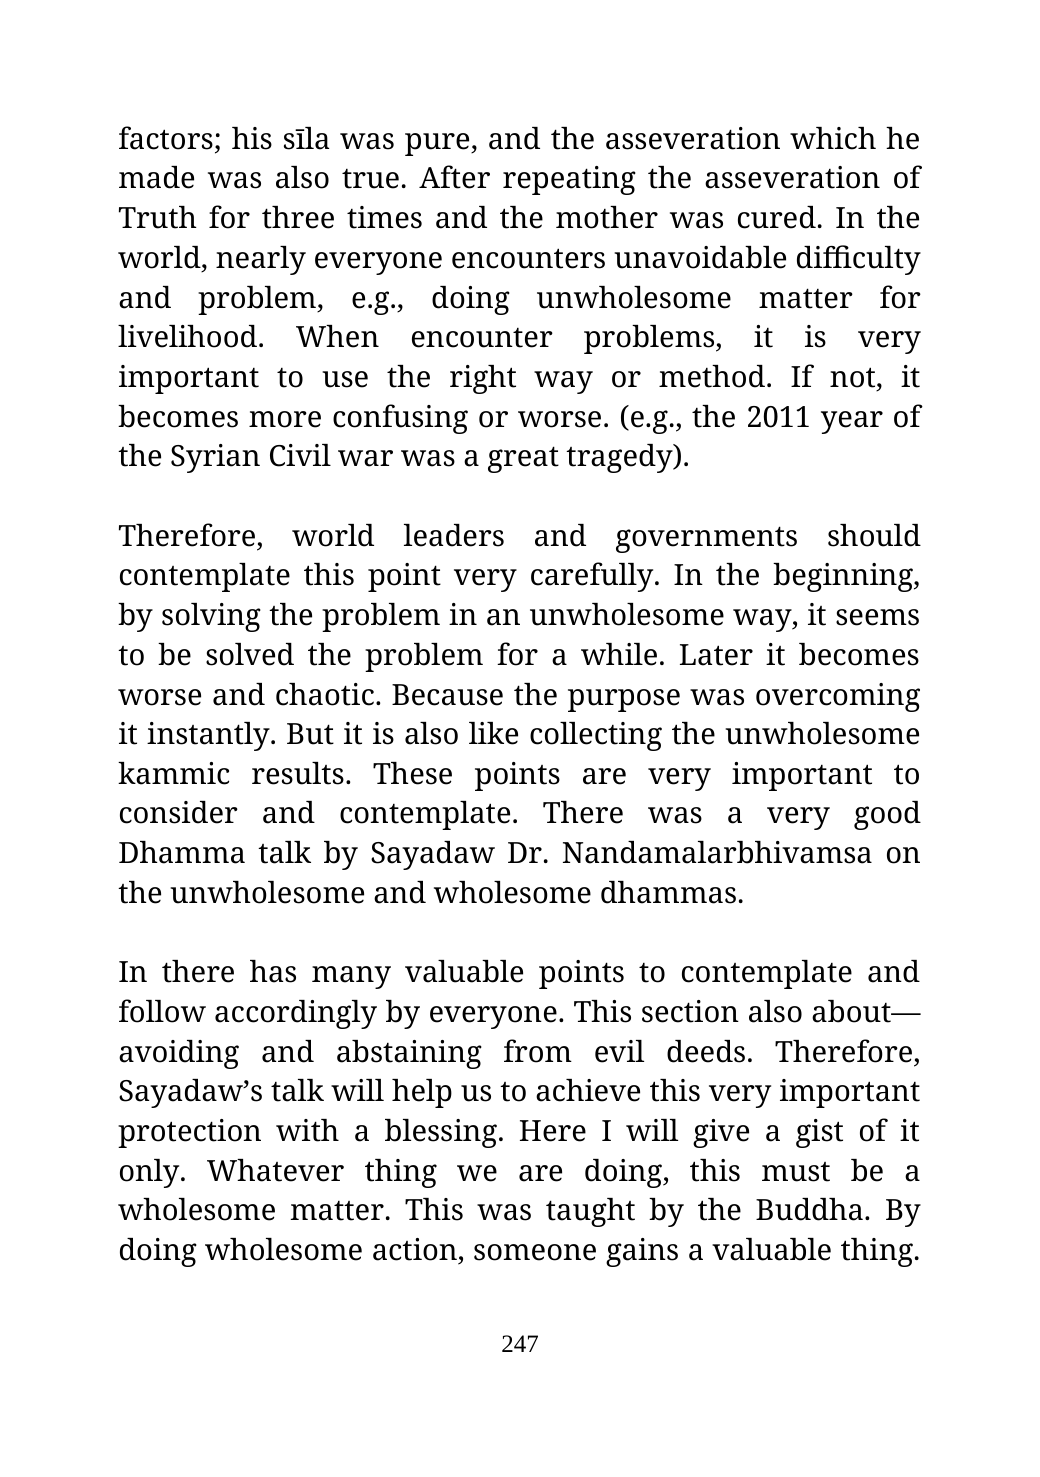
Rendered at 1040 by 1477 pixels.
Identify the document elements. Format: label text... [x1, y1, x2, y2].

text factors; his sīla was pure, and the asseveration which he made was also true. After repeating the asseveration of Truth for three times and the mother was cured. In the world, nearly everyone encounters unavoidable difficulty and problem, e.g., doing unwholesome matter for livelihood. When encounter problems, it is very important to use the right way or method. If not, it becomes more confusing or worse. (e.g., the 2011 year of the Syrian Civil war was a great tragedy). Therefore, world leaders and governments should contemplate this point very carefully. In the beginning, by solving the problem in an unwholesome way, it seems to be solved the problem for a while. Later it becomes worse and chaotic. Because the purpose was overcoming it instantly. But it is also like collecting the unwholesome kammic results. These points are very important to consider and contemplate. There was a very good Dhamma talk by Sayadaw Dr. Nandamalarbhivamsa on the unwholesome and wholesome dhammas. In there has many valuable points to contemplate and follow accordingly by everyone. This section also about—avoiding and abstaining from evil deeds. Therefore, Sayadaw’s talk will help us to achieve this very important protection with a blessing. Here I will give a gist of it only. Whatever thing we are doing, this must be a wholesome matter. This was taught by the Buddha. By doing wholesome action, someone gains a valuable thing. [118, 118, 922, 1269]
